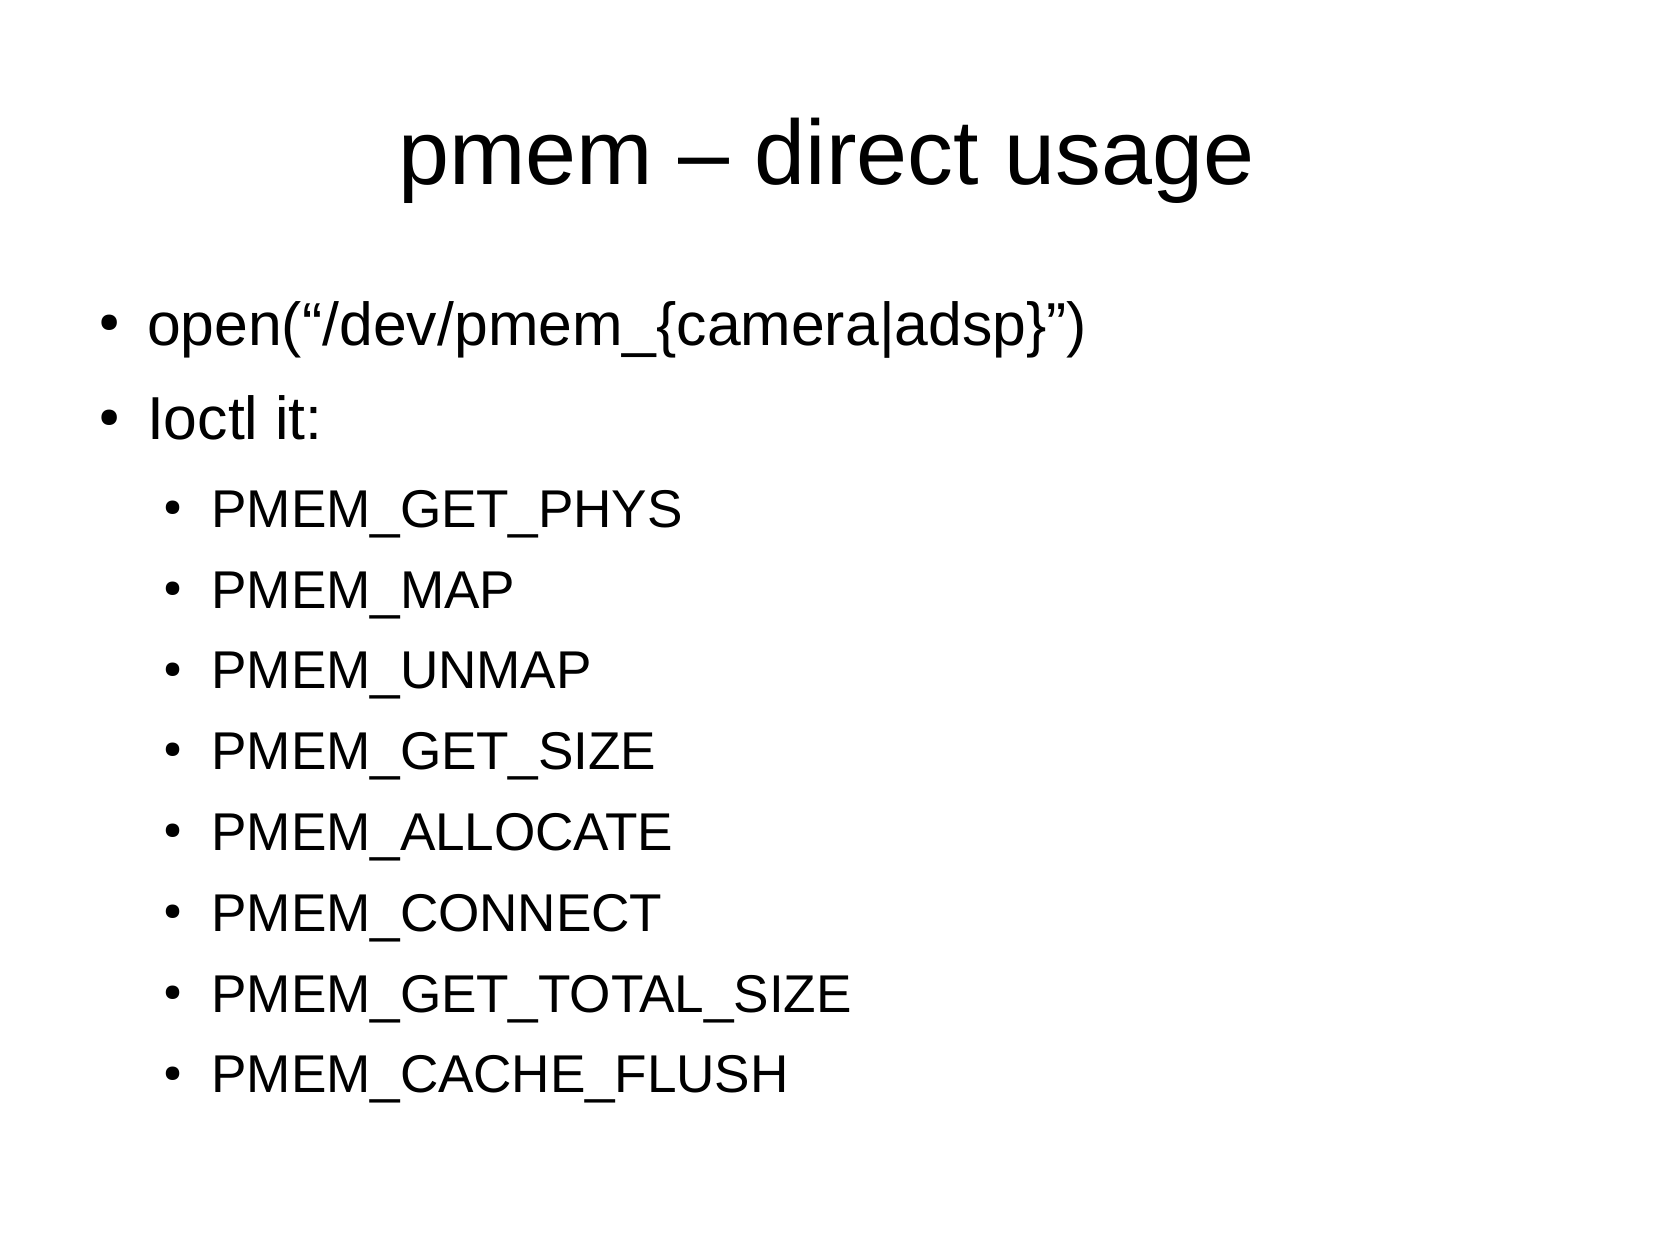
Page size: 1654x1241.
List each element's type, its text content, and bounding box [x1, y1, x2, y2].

list open(“/dev/pmem_{camera|adsp}”) Ioctl it: PMEM_GET_PHYS PMEM_MAP PMEM_UNMAP PMEM_GET_SIZE PMEM_ALLOCATE PMEM_CONNECT PMEM_GET_TOTAL_SIZE PMEM_CACHE_FLUSH [82, 290, 1571, 1109]
title pmem – direct usage [82, 49, 1571, 257]
